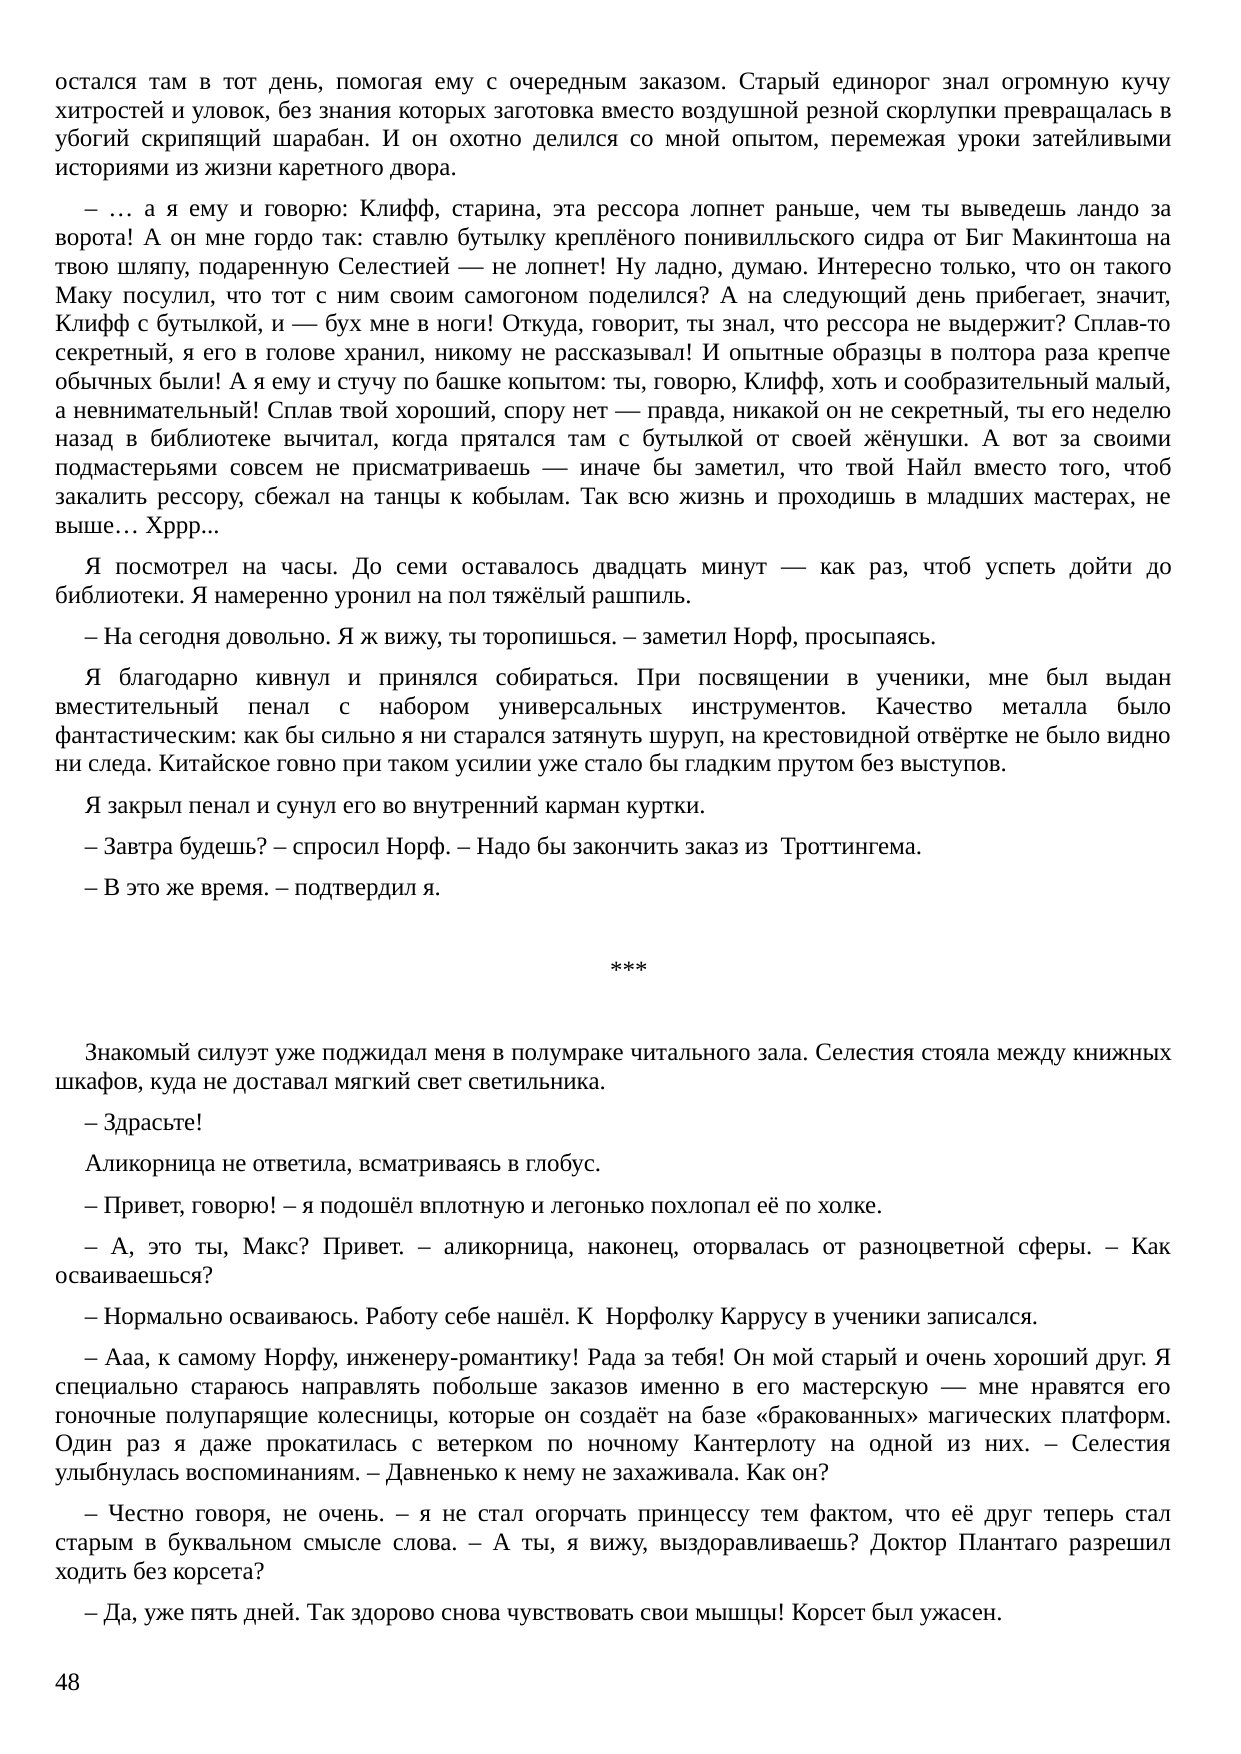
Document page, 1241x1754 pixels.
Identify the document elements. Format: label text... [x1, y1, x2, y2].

text – Нормально осваиваюсь. Работу себе нашёл. К Норфолку Каррусу в ученики записался. [55, 1301, 1173, 1330]
text Я посмотрел на часы. До семи оставалось двадцать минут — как раз, чтоб успеть дойти до библиотеки. Я намеренно уронил на пол тяжёлый рашпиль. [55, 551, 1173, 608]
text – Да, уже пять дней. Так здорово снова чувствовать свои мышцы! Корсет был ужасен. [55, 1597, 1173, 1626]
text Я благодарно кивнул и принялся собираться. При посвящении в ученики, мне был выдан вместительный пенал с набором универсальных инструментов. Качество металла было фантастическим: как бы сильно я ни старался затянуть шуруп, на крестовидной отвёртке не было видно ни следа. Китайское говно при таком усилии уже стало бы гладким прутом без выступов. [55, 662, 1173, 777]
text – На сегодня довольно. Я ж вижу, ты торопишься. – заметил Норф, просыпаясь. [55, 621, 1173, 650]
text – Завтра будешь? – спросил Норф. – Надо бы закончить заказ из Троттингема. [55, 831, 1173, 860]
text – Ааа, к самому Норфу, инженеру-романтику! Рада за тебя! Он мой старый и очень хороший друг. Я специально стараюсь направлять побольше заказов именно в его мастерскую — мне нравятся его гоночные полупарящие колесницы, которые он создаёт на базе «бракованных» магических платформ. Один раз я даже прокатилась с ветерком по ночному Кантерлоту на одной из них. – Селестия улыбнулась воспоминаниям. – Давненько к нему не захаживала. Как он? [55, 1342, 1173, 1486]
text Аликорница не ответила, всматриваясь в глобус. [55, 1148, 1173, 1177]
text – Здрасьте! [55, 1107, 1173, 1136]
text *** [55, 955, 1173, 983]
text Знакомый силуэт уже поджидал меня в полумраке читального зала. Селестия стояла между книжных шкафов, куда не доставал мягкий свет светильника. [55, 1037, 1173, 1095]
text – В это же время. – подтвердил я. [55, 872, 1173, 901]
text остался там в тот день, помогая ему с очередным заказом. Старый единорог знал огромную кучу хитростей и уловок, без знания которых заготовка вместо воздушной резной скорлупки превращалась в убогий скрипящий шарабан. И он охотно делился со мной опытом, перемежая уроки затейливыми историями из жизни каретного двора. [55, 66, 1173, 181]
text – Честно говоря, не очень. – я не стал огорчать принцессу тем фактом, что её друг теперь стал старым в буквальном смысле слова. – А ты, я вижу, выздоравливаешь? Доктор Плантаго разрешил ходить без корсета? [55, 1498, 1173, 1585]
text – Привет, говорю! – я подошёл вплотную и легонько похлопал её по холке. [55, 1190, 1173, 1218]
text Я закрыл пенал и сунул его во внутренний карман куртки. [55, 790, 1173, 818]
text – А, это ты, Макс? Привет. – аликорница, наконец, оторвалась от разноцветной сферы. – Как осваиваешься? [55, 1231, 1173, 1288]
text – … а я ему и говорю: Клифф, старина, эта рессора лопнет раньше, чем ты выведешь ландо за ворота! А он мне гордо так: ставлю бутылку креплёного понивилльского сидра от Биг Макинтоша на твою шляпу, подаренную Селестией — не лопнет! Ну ладно, думаю. Интересно только, что он такого Маку посулил, что тот с ним своим самогоном поделился? А на следующий день прибегает, значит, Клифф с бутылкой, и — бух мне в ноги! Откуда, говорит, ты знал, что рессора не выдержит? Сплав-то секретный, я его в голове хранил, никому не рассказывал! И опытные образцы в полтора раза крепче обычных были! А я ему и стучу по башке копытом: ты, говорю, Клифф, хоть и сообразительный малый, а невнимательный! Сплав твой хороший, спору нет — правда, никакой он не секретный, ты его неделю назад в библиотеке вычитал, когда прятался там с бутылкой от своей жёнушки. А вот за своими подмастерьями совсем не присматриваешь — иначе бы заметил, что твой Найл вместо того, чтоб закалить рессору, сбежал на танцы к кобылам. Так всю жизнь и проходишь в младших мастерах, не выше… Хррр... [55, 193, 1173, 538]
